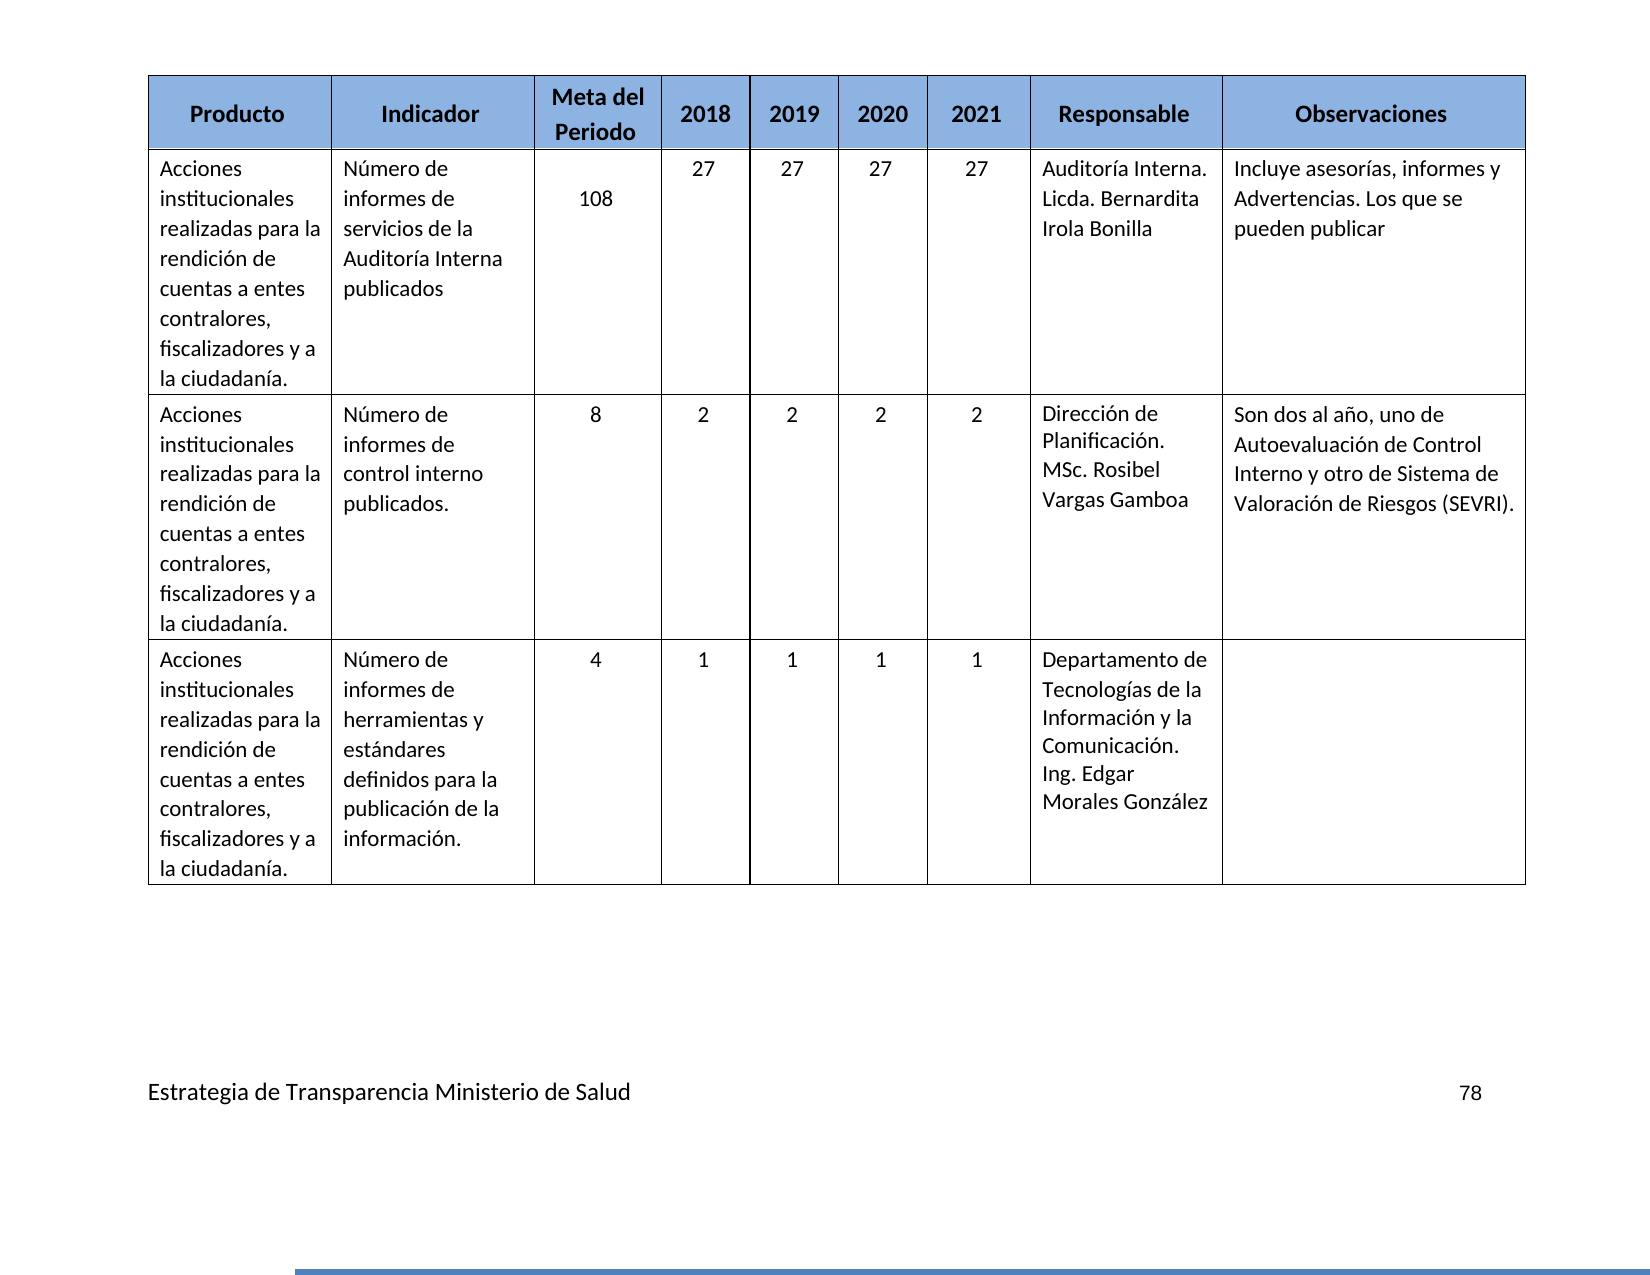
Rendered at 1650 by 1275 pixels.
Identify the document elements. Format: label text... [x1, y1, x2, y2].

table_cell Auditoría Interna. Licda. Bernardita Irola Bonilla [1031, 150, 1222, 394]
table_cell 2020 [839, 76, 927, 148]
table_cell 2 [751, 395, 838, 639]
table_cell 27 [662, 150, 749, 394]
table_cell Acciones institucionales realizadas para la rendición de cuentas a entes contralores, fiscalizadores y a la ciudadanía. [149, 395, 331, 639]
table_cell Meta del Periodo [535, 76, 661, 148]
table_cell Producto [149, 76, 331, 148]
table_cell 2019 [751, 76, 838, 148]
table_cell 1 [662, 640, 749, 884]
table_cell 2 [662, 395, 749, 639]
table_cell 1 [839, 640, 927, 884]
table_cell 2 [839, 395, 927, 639]
table_cell Departamento de Tecnologías de la Información y la Comunicación. Ing. Edgar Morales González [1031, 640, 1222, 884]
table_cell 1 [751, 640, 838, 884]
table_cell Responsable [1031, 76, 1222, 148]
table_cell 4 [535, 640, 661, 884]
table_cell 27 [928, 150, 1030, 394]
table_cell 2018 [662, 76, 749, 148]
table_cell 1 [928, 640, 1030, 884]
table_cell Acciones institucionales realizadas para la rendición de cuentas a entes contralores, fiscalizadores y a la ciudadanía. [149, 150, 331, 394]
table_cell 27 [751, 150, 838, 394]
table_cell 108 [535, 150, 661, 394]
table_cell Dirección de Planificación. MSc. Rosibel Vargas Gamboa [1031, 395, 1222, 639]
table_cell 2 [928, 395, 1030, 639]
table_cell [1223, 640, 1525, 884]
table_cell Número de informes de herramientas y estándares definidos para la publicación de la información. [332, 640, 534, 884]
table_cell 2021 [928, 76, 1030, 148]
table_cell Incluye asesorías, informes y Advertencias. Los que se pueden publicar [1223, 150, 1525, 394]
table_cell Indicador [332, 76, 534, 148]
table_cell 27 [839, 150, 927, 394]
table_cell Acciones institucionales realizadas para la rendición de cuentas a entes contralores, fiscalizadores y a la ciudadanía. [149, 640, 331, 884]
table_cell Son dos al año, uno de Autoevaluación de Control Interno y otro de Sistema de Valoración de Riesgos (SEVRI). [1223, 395, 1525, 639]
table_cell Número de informes de control interno publicados. [332, 395, 534, 639]
table_cell 8 [535, 395, 661, 639]
table_cell Número de informes de servicios de la Auditoría Interna publicados [332, 150, 534, 394]
table_cell Observaciones [1223, 76, 1525, 148]
